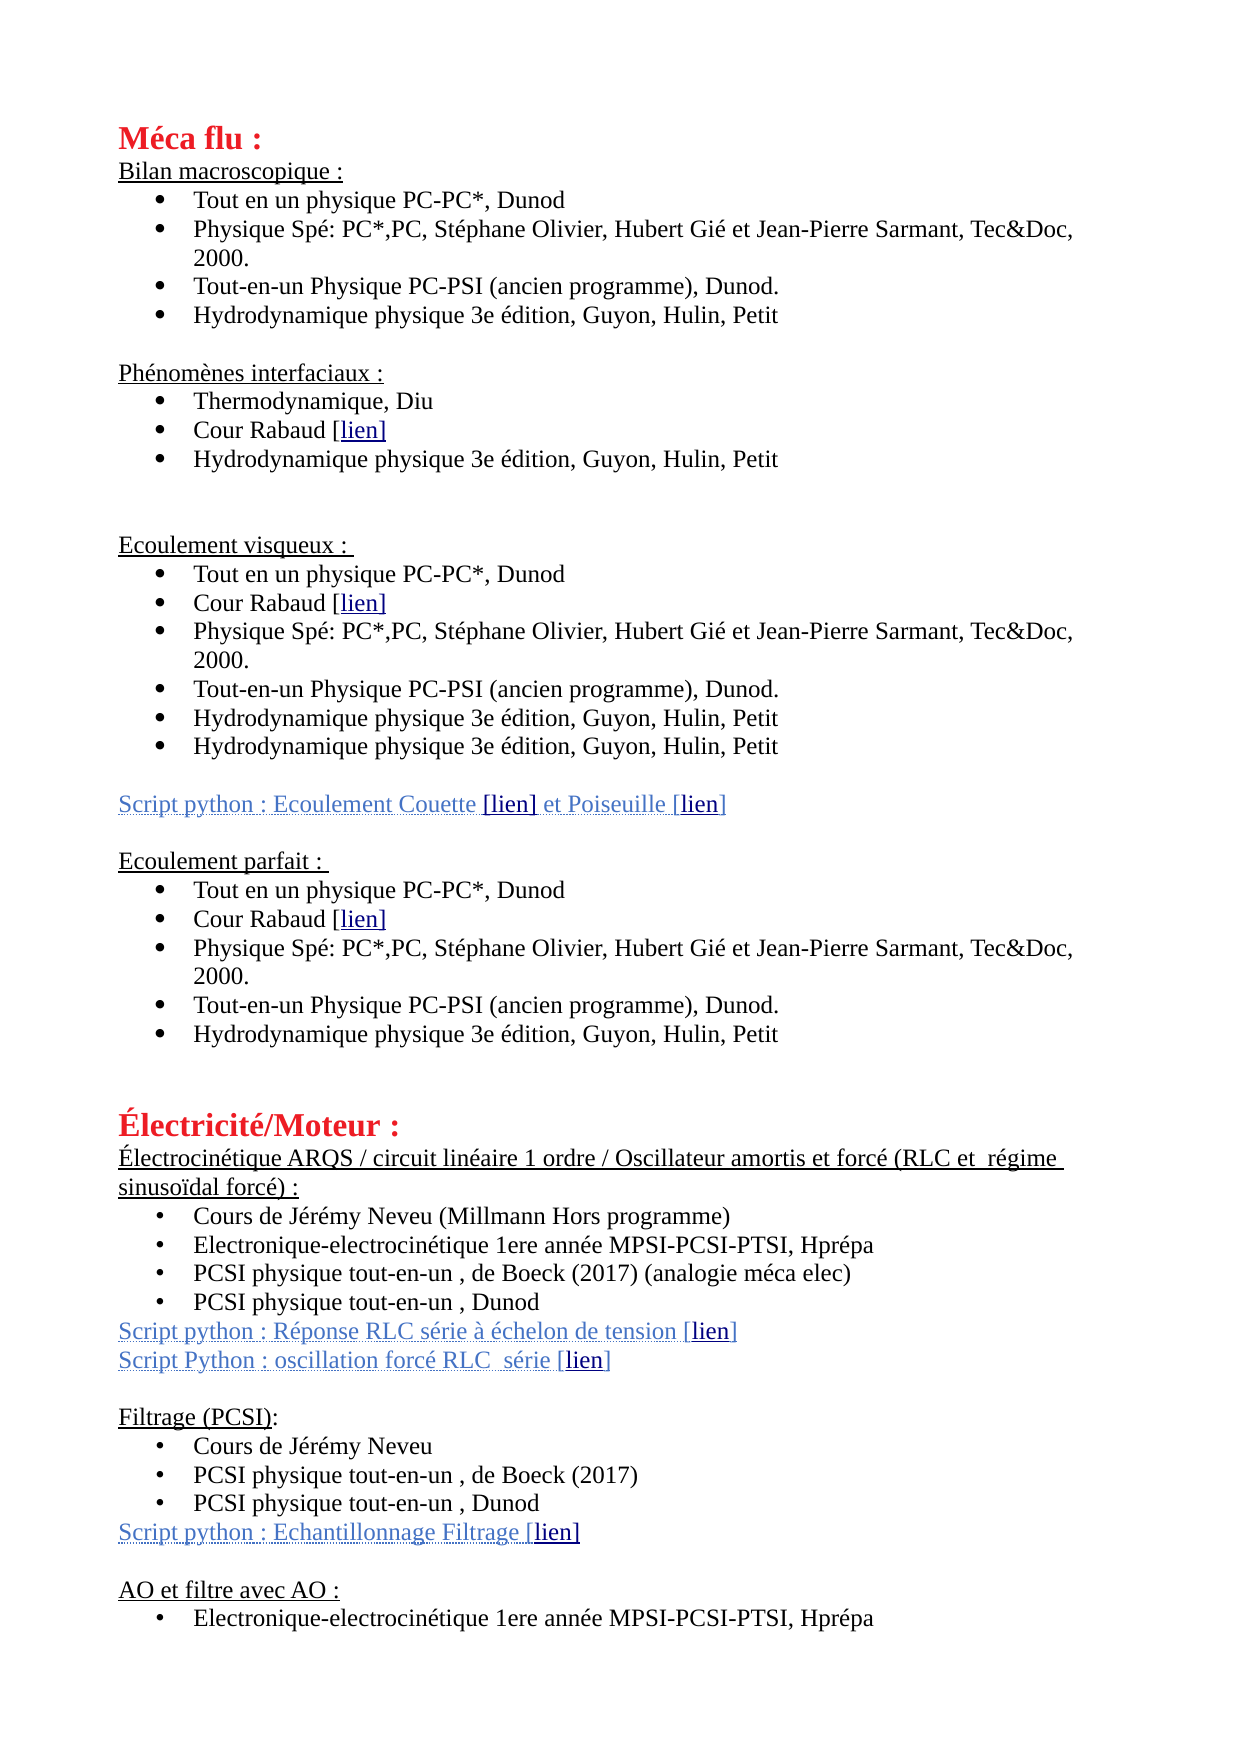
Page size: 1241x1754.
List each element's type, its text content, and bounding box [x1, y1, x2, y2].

list Cour Rabaud [lien] [156, 415, 1122, 444]
text Script python : Réponse RLC série à échelon de tension [lien] [118, 1316, 1122, 1345]
list Tout en un physique PC-PC*, Dunod [156, 559, 1122, 588]
list Tout en un physique PC-PC*, Dunod [156, 875, 1122, 904]
text Script Python : oscillation forcé RLC série [lien] [118, 1345, 1122, 1373]
list Tout-en-un Physique PC-PSI (ancien programme), Dunod. [156, 990, 1122, 1019]
list Cour Rabaud [lien] [156, 588, 1122, 616]
list Cour Rabaud [lien] [156, 904, 1122, 933]
text Phénomènes interfaciaux : [118, 358, 1122, 386]
list PCSI physique tout-en-un , Dunod [156, 1287, 1122, 1316]
list Hydrodynamique physique 3e édition, Guyon, Hulin, Petit [156, 703, 1122, 731]
list PCSI physique tout-en-un , de Boeck (2017) (analogie méca elec) [156, 1258, 1122, 1287]
text Électricité/Moteur : [118, 1105, 1122, 1143]
list Hydrodynamique physique 3e édition, Guyon, Hulin, Petit [156, 444, 1122, 473]
list Cours de Jérémy Neveu [156, 1431, 1122, 1460]
list Cours de Jérémy Neveu (Millmann Hors programme) [156, 1201, 1122, 1230]
list Electronique-electrocinétique 1ere année MPSI-PCSI-PTSI, Hprépa [156, 1230, 1122, 1258]
list Thermodynamique, Diu [156, 386, 1122, 415]
text AO et filtre avec AO : [118, 1575, 1122, 1603]
text Ecoulement visqueux : [118, 530, 1122, 559]
text Électrocinétique ARQS / circuit linéaire 1 ordre / Oscillateur amortis et forcé (RLC et régime sinusoïdal forcé) : [118, 1143, 1122, 1201]
list Hydrodynamique physique 3e édition, Guyon, Hulin, Petit [156, 1019, 1122, 1048]
text Script python : Echantillonnage Filtrage [lien] [118, 1517, 1122, 1546]
text Méca flu : [118, 118, 1122, 156]
list PCSI physique tout-en-un , de Boeck (2017) [156, 1460, 1122, 1488]
list Hydrodynamique physique 3e édition, Guyon, Hulin, Petit [156, 731, 1122, 760]
list Tout en un physique PC-PC*, Dunod [156, 185, 1122, 214]
text Script python : Ecoulement Couette [lien] et Poiseuille [lien] [118, 789, 1122, 818]
list Electronique-electrocinétique 1ere année MPSI-PCSI-PTSI, Hprépa [156, 1603, 1122, 1632]
list Physique Spé: PC*,PC, Stéphane Olivier, Hubert Gié et Jean-Pierre Sarmant, Tec&Doc, 2000. [156, 616, 1122, 674]
text Bilan macroscopique : [118, 156, 1122, 185]
list Tout-en-un Physique PC-PSI (ancien programme), Dunod. [156, 674, 1122, 703]
list Tout-en-un Physique PC-PSI (ancien programme), Dunod. [156, 271, 1122, 300]
list PCSI physique tout-en-un , Dunod [156, 1488, 1122, 1517]
text Filtrage (PCSI): [118, 1402, 1122, 1431]
list Hydrodynamique physique 3e édition, Guyon, Hulin, Petit [156, 300, 1122, 329]
text Ecoulement parfait : [118, 846, 1122, 875]
list Physique Spé: PC*,PC, Stéphane Olivier, Hubert Gié et Jean-Pierre Sarmant, Tec&Doc, 2000. [156, 214, 1122, 271]
list Physique Spé: PC*,PC, Stéphane Olivier, Hubert Gié et Jean-Pierre Sarmant, Tec&Doc, 2000. [156, 933, 1122, 990]
